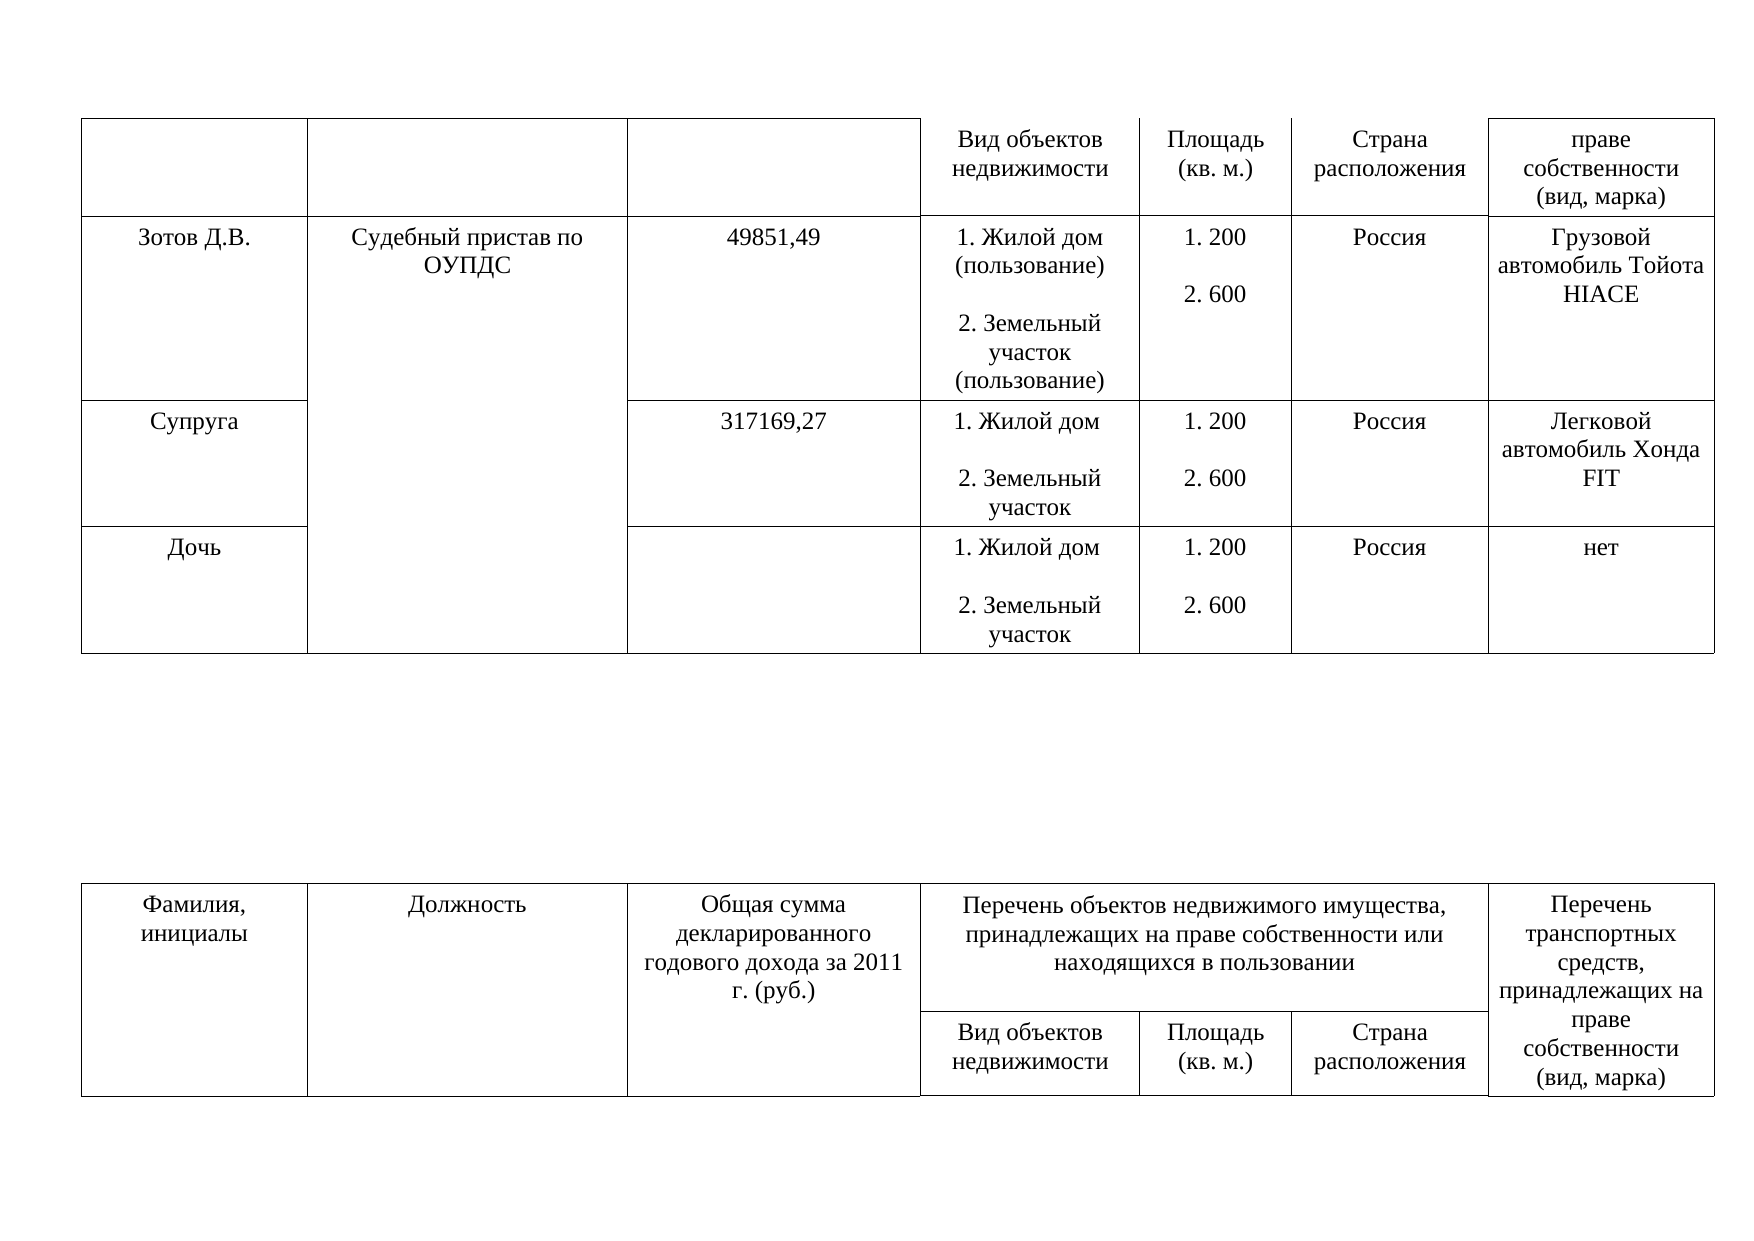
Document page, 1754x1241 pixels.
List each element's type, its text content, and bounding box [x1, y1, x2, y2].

table_header праве собственности (вид, марка) [1489, 119, 1714, 216]
table_header [308, 119, 627, 216]
table_cell Вид объектов недвижимости [921, 118, 1139, 215]
table_cell 1. 200 2. 600 [1140, 216, 1291, 400]
table_cell Площадь (кв. м.) [1140, 118, 1291, 215]
table_header Общая сумма декларированного годового дохода за 2011 г. (руб.) [628, 884, 920, 1096]
table_cell Легковой автомобиль Хонда FIT [1489, 401, 1714, 526]
table_cell 317169,27 [628, 401, 920, 526]
table_cell 1. Жилой дом 2. Земельный участок [921, 401, 1139, 526]
table_header [82, 119, 307, 216]
table_header Фамилия, инициалы [82, 884, 307, 1096]
table_cell Вид объектов недвижимости [921, 1012, 1139, 1095]
table_cell Россия [1292, 527, 1488, 653]
table_cell 49851,49 [628, 217, 920, 400]
table_cell Грузовой автомобиль Тойота HIACE [1489, 217, 1714, 400]
table_cell Россия [1292, 401, 1488, 526]
table_cell 1. Жилой дом 2. Земельный участок [921, 527, 1139, 653]
table_header Перечень транспортных средств, принадлежащих на праве собственности (вид, марка) [1489, 884, 1714, 1096]
table_cell Зотов Д.В. [82, 217, 307, 400]
table_cell Россия [1292, 216, 1488, 400]
table_cell Страна расположения [1292, 1012, 1488, 1095]
table_cell [628, 527, 920, 653]
table_header Перечень объектов недвижимого имущества, принадлежащих на праве собственности или находящихся в пользовании [921, 884, 1488, 1011]
table_cell Дочь [82, 527, 307, 653]
table_cell Страна расположения [1292, 118, 1488, 215]
table_cell 1. 200 2. 600 [1140, 527, 1291, 653]
table_cell Площадь (кв. м.) [1140, 1012, 1291, 1095]
table_cell Судебный пристав по ОУПДС [308, 217, 627, 653]
table_cell 1. Жилой дом (пользование) 2. Земельный участок (пользование) [921, 216, 1139, 400]
table_cell нет [1489, 527, 1714, 653]
table_header [628, 119, 920, 216]
table_cell 1. 200 2. 600 [1140, 401, 1291, 526]
table_header Должность [308, 884, 627, 1096]
table_cell Супруга [82, 401, 307, 526]
